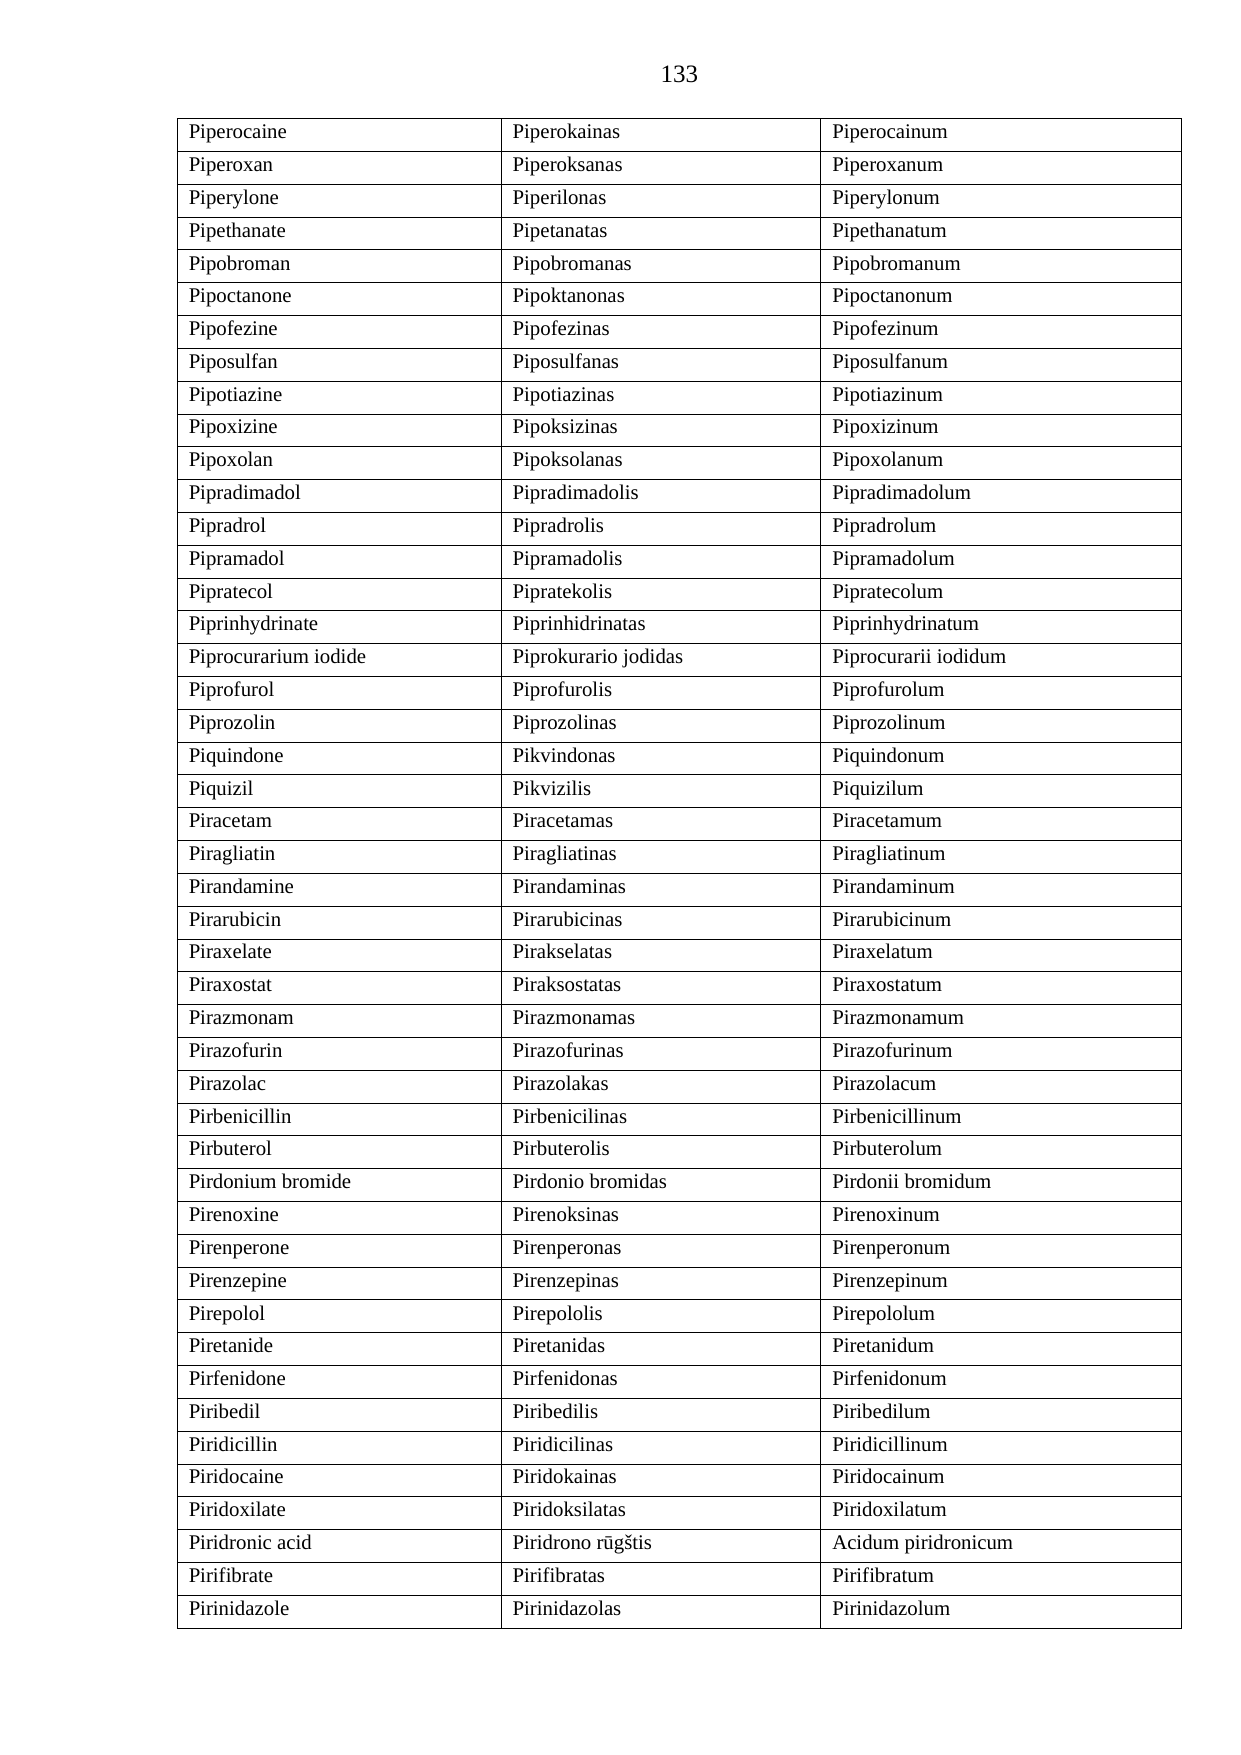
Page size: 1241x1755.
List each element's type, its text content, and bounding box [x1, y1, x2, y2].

table_cell Pirepololum [821, 1300, 1181, 1332]
table_cell Pipoctanonum [821, 283, 1181, 315]
table_cell Piridicillin [178, 1432, 501, 1463]
table_cell Pirenoksinas [502, 1202, 820, 1234]
table_cell Piraksostatas [502, 972, 820, 1004]
table_cell Pirbenicillin [178, 1104, 501, 1135]
table_cell Pirbuterolum [821, 1136, 1181, 1168]
table_cell Piprinhydrinate [178, 611, 501, 643]
table_cell Pirbuterol [178, 1136, 501, 1168]
table_cell Piprofurol [178, 677, 501, 709]
table_cell Piribedilis [502, 1399, 820, 1431]
table_cell Pipofezinum [821, 316, 1181, 348]
table_cell Pipoxizinum [821, 415, 1181, 446]
table_cell Pirenoxine [178, 1202, 501, 1234]
table_cell Piridronic acid [178, 1530, 501, 1562]
table_cell Pipethanate [178, 218, 501, 249]
table_cell Pirenzepine [178, 1268, 501, 1299]
table_cell Piridrono rūgštis [502, 1530, 820, 1562]
table_cell Piquizil [178, 775, 501, 807]
table_cell Piperoksanas [502, 152, 820, 184]
table_cell Pirepololis [502, 1300, 820, 1332]
table_cell Pipradimadolis [502, 480, 820, 512]
table_cell Pirinidazolas [502, 1596, 820, 1627]
table_cell Piposulfan [178, 349, 501, 381]
table_cell Piperylonum [821, 185, 1181, 217]
table_cell Pirandaminas [502, 874, 820, 906]
table_cell Piragliatinum [821, 841, 1181, 873]
table_cell Piridicilinas [502, 1432, 820, 1463]
table_cell Pipradrolis [502, 513, 820, 545]
table_cell Pipratecolum [821, 579, 1181, 610]
table_cell Pipobroman [178, 250, 501, 282]
table_cell Piquizilum [821, 775, 1181, 807]
table_cell Pirenperonum [821, 1235, 1181, 1267]
table_cell Pirazofurinum [821, 1038, 1181, 1070]
table_cell Pirenzepinas [502, 1268, 820, 1299]
table_cell Pipramadolum [821, 546, 1181, 577]
table_cell Pirazofurin [178, 1038, 501, 1070]
table_cell Pikvizilis [502, 775, 820, 807]
table_cell Piracetam [178, 808, 501, 840]
table_cell Piribedil [178, 1399, 501, 1431]
table_cell Pirfenidonum [821, 1366, 1181, 1398]
table_cell Pipradimadol [178, 480, 501, 512]
table_cell Piperocaine [178, 119, 501, 151]
table_cell Pirfenidonas [502, 1366, 820, 1398]
table_cell Piperokainas [502, 119, 820, 151]
table_cell Piprozolin [178, 710, 501, 742]
table_cell Piprinhydrinatum [821, 611, 1181, 643]
table_cell Pipoxolan [178, 447, 501, 479]
table_cell Piprocurarium iodide [178, 644, 501, 676]
table_cell Pipradimadolum [821, 480, 1181, 512]
table_cell Pipratekolis [502, 579, 820, 610]
table_cell Piprozolinas [502, 710, 820, 742]
table_cell Piridoxilate [178, 1497, 501, 1529]
table_cell Pirarubicinas [502, 907, 820, 938]
table_cell Pirifibrate [178, 1563, 501, 1595]
table_cell Piretanidas [502, 1333, 820, 1365]
table_cell Piridocaine [178, 1465, 501, 1496]
table_cell Piperoxanum [821, 152, 1181, 184]
table_cell Pirenperone [178, 1235, 501, 1267]
table_cell Pipramadolis [502, 546, 820, 577]
table_cell Piperylone [178, 185, 501, 217]
table_cell Pirfenidone [178, 1366, 501, 1398]
table_cell Piridokainas [502, 1465, 820, 1496]
table_cell Piprocurarii iodidum [821, 644, 1181, 676]
table_cell Pipratecol [178, 579, 501, 610]
table_cell Pirifibratas [502, 1563, 820, 1595]
table_cell Piretanide [178, 1333, 501, 1365]
table_cell Pirazolakas [502, 1071, 820, 1102]
table_cell Pikvindonas [502, 743, 820, 774]
table_cell Pirepolol [178, 1300, 501, 1332]
table_cell Pirazolacum [821, 1071, 1181, 1102]
table_cell Piprinhidrinatas [502, 611, 820, 643]
table_cell Pirdonium bromide [178, 1169, 501, 1201]
table_cell Pirbenicilinas [502, 1104, 820, 1135]
table_cell Pirifibratum [821, 1563, 1181, 1595]
table_cell Pirenoxinum [821, 1202, 1181, 1234]
table_cell Pipoctanone [178, 283, 501, 315]
table_cell Piragliatin [178, 841, 501, 873]
table_cell Piribedilum [821, 1399, 1181, 1431]
table_cell Pirdonii bromidum [821, 1169, 1181, 1201]
table_cell Piperocainum [821, 119, 1181, 151]
table_cell Piretanidum [821, 1333, 1181, 1365]
table_cell Piridicillinum [821, 1432, 1181, 1463]
table_cell Pipradrol [178, 513, 501, 545]
table_cell Pipoxolanum [821, 447, 1181, 479]
table_cell Piraxelatum [821, 940, 1181, 971]
table_cell Pirdonio bromidas [502, 1169, 820, 1201]
table_cell Pipoksolanas [502, 447, 820, 479]
table_cell Piracetamas [502, 808, 820, 840]
table_cell Pipramadol [178, 546, 501, 577]
table_cell Pipoktanonas [502, 283, 820, 315]
table_cell Piracetamum [821, 808, 1181, 840]
table_cell Pirenzepinum [821, 1268, 1181, 1299]
table_cell Piperilonas [502, 185, 820, 217]
table_cell Piraxelate [178, 940, 501, 971]
table_cell Pipofezine [178, 316, 501, 348]
table_cell Piraxostat [178, 972, 501, 1004]
table_cell Piridoxilatum [821, 1497, 1181, 1529]
table_cell Pirandamine [178, 874, 501, 906]
table_cell Pipoxizine [178, 415, 501, 446]
table_cell Pipetanatas [502, 218, 820, 249]
table_cell Pipethanatum [821, 218, 1181, 249]
table_cell Pipoksizinas [502, 415, 820, 446]
table_cell Pirazmonamas [502, 1005, 820, 1037]
table_cell Pirbenicillinum [821, 1104, 1181, 1135]
table_cell Piperoxan [178, 152, 501, 184]
table_cell Pirinidazole [178, 1596, 501, 1627]
table_cell Pipofezinas [502, 316, 820, 348]
table_cell Pirazolac [178, 1071, 501, 1102]
table_cell Pirinidazolum [821, 1596, 1181, 1627]
table_cell Piridoksilatas [502, 1497, 820, 1529]
table_cell Piprofurolis [502, 677, 820, 709]
table_cell Pirakselatas [502, 940, 820, 971]
table_cell Pirazmonamum [821, 1005, 1181, 1037]
table_cell Pipotiazine [178, 382, 501, 413]
table_cell Acidum piridronicum [821, 1530, 1181, 1562]
table_cell Piridocainum [821, 1465, 1181, 1496]
table_cell Piprofurolum [821, 677, 1181, 709]
table_cell Pirenperonas [502, 1235, 820, 1267]
table_cell Pipradrolum [821, 513, 1181, 545]
table_cell Pirazmonam [178, 1005, 501, 1037]
table_cell Piraxostatum [821, 972, 1181, 1004]
table_cell Piposulfanum [821, 349, 1181, 381]
table_cell Pirandaminum [821, 874, 1181, 906]
table_cell Pipobromanas [502, 250, 820, 282]
table_cell Pipobromanum [821, 250, 1181, 282]
table_cell Pirarubicin [178, 907, 501, 938]
table_cell Piprokurario jodidas [502, 644, 820, 676]
table_cell Piquindonum [821, 743, 1181, 774]
table_cell Piposulfanas [502, 349, 820, 381]
table_cell Piragliatinas [502, 841, 820, 873]
table_cell Piprozolinum [821, 710, 1181, 742]
table_cell Pirarubicinum [821, 907, 1181, 938]
table_cell Pipotiazinum [821, 382, 1181, 413]
table_cell Pipotiazinas [502, 382, 820, 413]
table_cell Piquindone [178, 743, 501, 774]
table_cell Pirazofurinas [502, 1038, 820, 1070]
table_cell Pirbuterolis [502, 1136, 820, 1168]
